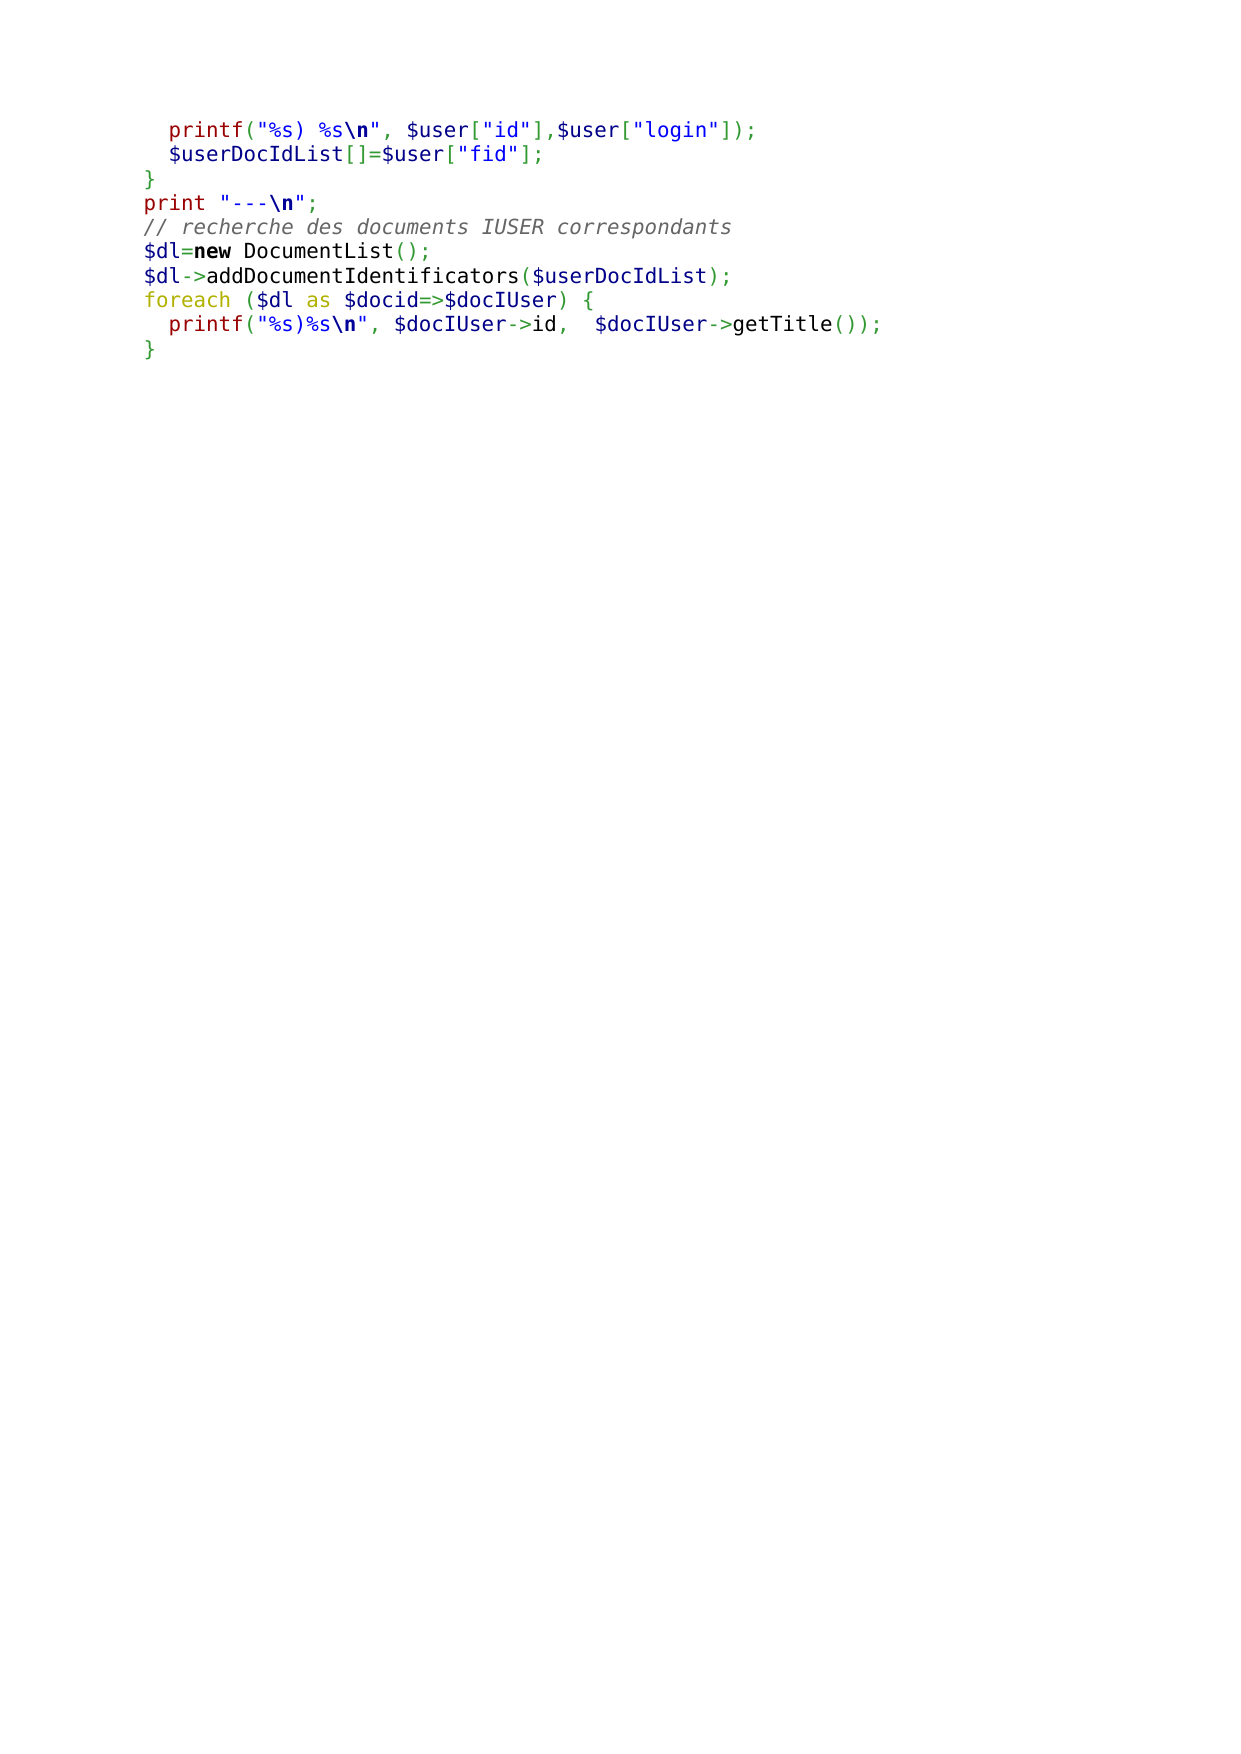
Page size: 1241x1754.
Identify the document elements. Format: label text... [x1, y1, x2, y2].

text } [118, 337, 1122, 361]
text printf("%s) %s\n", $user["id"],$user["login"]); [118, 118, 1122, 142]
text // recherche des documents IUSER correspondants [118, 215, 1122, 239]
text } [118, 167, 1122, 191]
text $userDocIdList[]=$user["fid"]; [118, 142, 1122, 167]
text print "---\n"; [118, 191, 1122, 215]
text printf("%s)%s\n", $docIUser->id, $docIUser->getTitle()); [118, 312, 1122, 337]
text foreach ($dl as $docid=>$docIUser) { [118, 288, 1122, 312]
text $dl=new DocumentList(); [118, 239, 1122, 264]
text $dl->addDocumentIdentificators($userDocIdList); [118, 264, 1122, 288]
